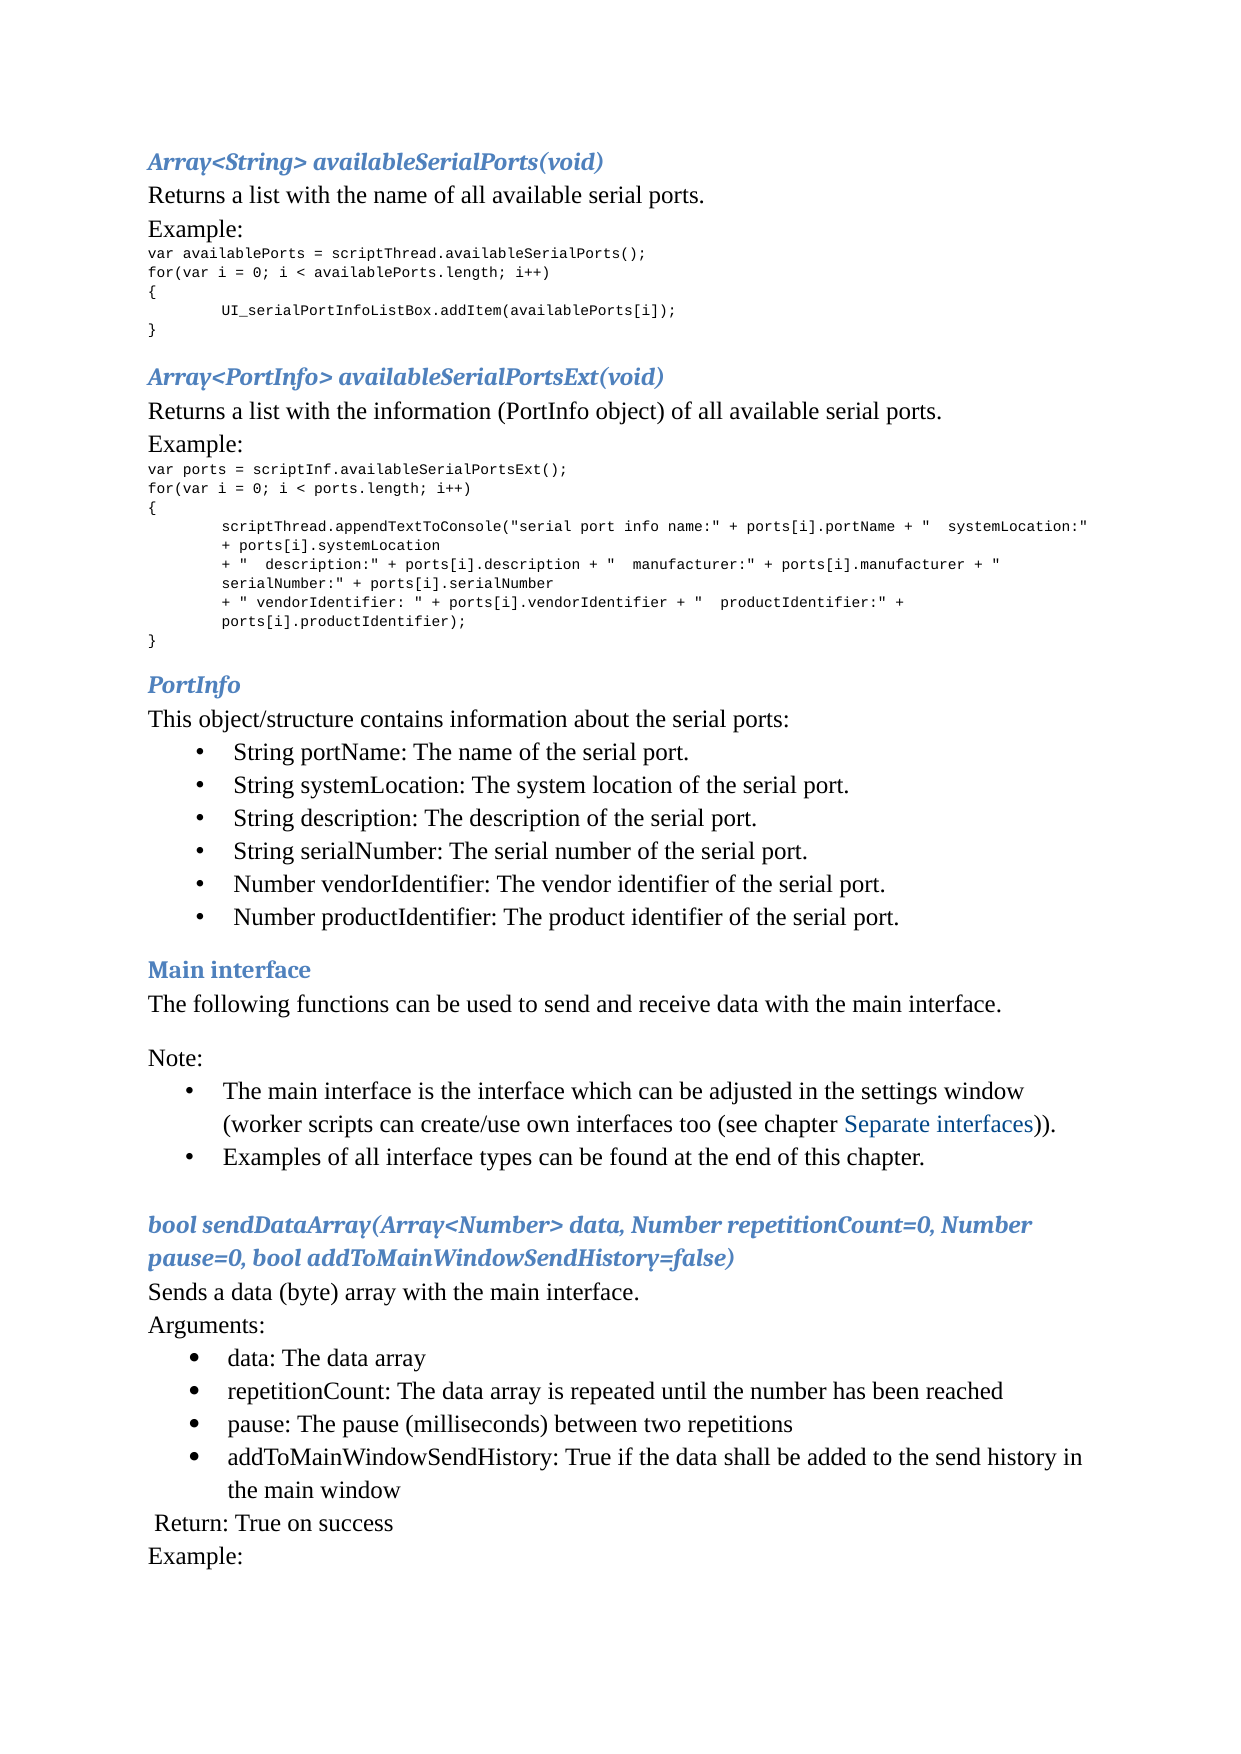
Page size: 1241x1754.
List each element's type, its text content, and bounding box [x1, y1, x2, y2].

list String portName: The name of the serial port. [196, 737, 1093, 766]
text PortInfo [148, 671, 1093, 700]
text Example: [148, 1541, 1093, 1570]
text Returns a list with the name of all available serial ports. [148, 181, 1093, 209]
text Return: True on success [148, 1508, 1093, 1537]
subtitle Array<String> availableSerialPorts(void) [148, 148, 1093, 176]
text Note: [148, 1043, 1093, 1072]
text UI_serialPortInfoListBox.addItem(availablePorts[i]); [148, 303, 1093, 320]
text var ports = scriptInf.availableSerialPortsExt(); [148, 462, 1093, 479]
text Sends a data (byte) array with the main interface. [148, 1277, 1093, 1306]
list The main interface is the interface which can be adjusted in the settings window (worker scripts can create/use own interfaces too (see chapter Separate interfaces)). [185, 1076, 1093, 1138]
list Number vendorIdentifier: The vendor identifier of the serial port. [196, 869, 1093, 898]
list repetitionCount: The data array is repeated until the number has been reached [190, 1376, 1093, 1405]
text This object/structure contains information about the serial ports: [148, 704, 1093, 733]
text Returns a list with the information (PortInfo object) of all available serial ports. [148, 396, 1093, 425]
text + " description:" + ports[i].description + " manufacturer:" + ports[i].manufacturer + " serialNumber:" + ports[i].serialNumber [148, 557, 1093, 593]
text { [148, 500, 1093, 517]
text Example: [148, 214, 1093, 242]
subtitle Main interface [148, 956, 1093, 985]
list Examples of all interface types can be found at the end of this chapter. [185, 1142, 1093, 1171]
text var availablePorts = scriptThread.availableSerialPorts(); [148, 247, 1093, 263]
text Example: [148, 429, 1093, 458]
list String systemLocation: The system location of the serial port. [196, 770, 1093, 799]
text for(var i = 0; i < ports.length; i++) [148, 481, 1093, 498]
text scriptThread.appendTextToConsole("serial port info name:" + ports[i].portName + " systemLocation:" + ports[i].systemLocation [148, 519, 1093, 555]
text The following functions can be used to send and receive data with the main interface. [148, 989, 1093, 1018]
list addToMainWindowSendHistory: True if the data shall be added to the send history in the main window [190, 1442, 1093, 1504]
list data: The data array [190, 1343, 1093, 1372]
list pause: The pause (milliseconds) between two repetitions [190, 1409, 1093, 1438]
text } [148, 322, 1093, 339]
list String description: The description of the serial port. [196, 803, 1093, 832]
text Arguments: [148, 1310, 1093, 1339]
list Number productIdentifier: The product identifier of the serial port. [196, 902, 1093, 931]
text } [148, 633, 1093, 649]
subtitle bool sendDataArray(Array<Number> data, Number repetitionCount=0, Number pause=0, bool addToMainWindowSendHistory=false) [148, 1211, 1093, 1273]
list String serialNumber: The serial number of the serial port. [196, 836, 1093, 865]
text for(var i = 0; i < availablePorts.length; i++) [148, 266, 1093, 282]
text { [148, 284, 1093, 301]
subtitle Array<PortInfo> availableSerialPortsExt(void) [148, 363, 1093, 392]
text + " vendorIdentifier: " + ports[i].vendorIdentifier + " productIdentifier:" + ports[i].productIdentifier); [148, 595, 1093, 631]
